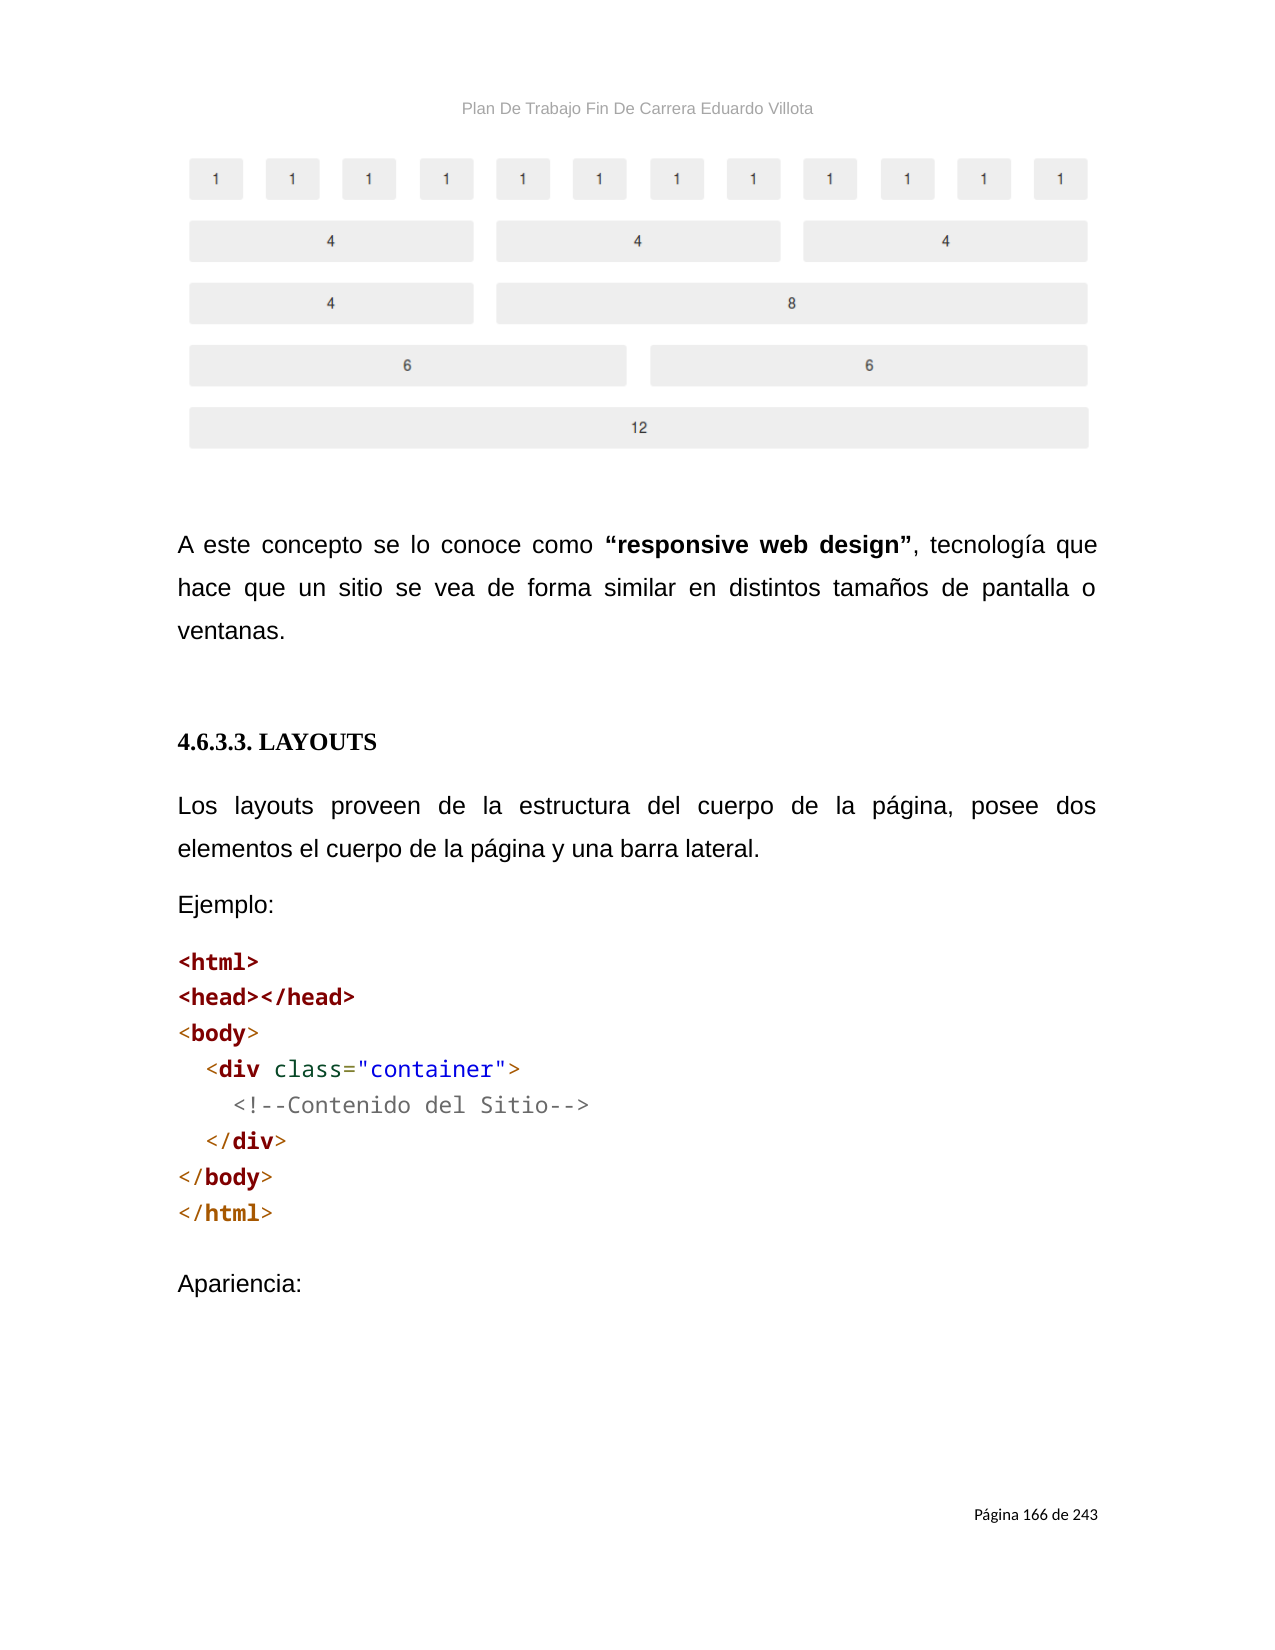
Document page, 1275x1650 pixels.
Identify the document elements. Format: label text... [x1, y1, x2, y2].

text Los layouts proveen de la estructura del cuerpo de la página, posee dos elementos el cuerpo de la página y una barra lateral. [177, 791, 1098, 863]
text <div class="container"> [177, 1053, 1098, 1084]
text <html> [177, 945, 1098, 977]
text </body> [177, 1161, 1098, 1192]
text Apariencia: [177, 1269, 1098, 1298]
text 4.6.3.3. LAYOUTS [177, 727, 1098, 756]
text </html> [177, 1197, 1098, 1228]
picture [177, 147, 1098, 460]
text A este concepto se lo conoce como “responsive web design”, tecnología que hace que un sitio se vea de forma similar en distintos tamaños de pantalla o ventanas. [177, 529, 1098, 644]
text <body> [177, 1017, 1098, 1048]
text <head></head> [177, 981, 1098, 1013]
text </div> [177, 1125, 1098, 1156]
text Ejemplo: [177, 890, 1098, 918]
text <!--Contenido del Sitio--> [177, 1089, 1098, 1120]
